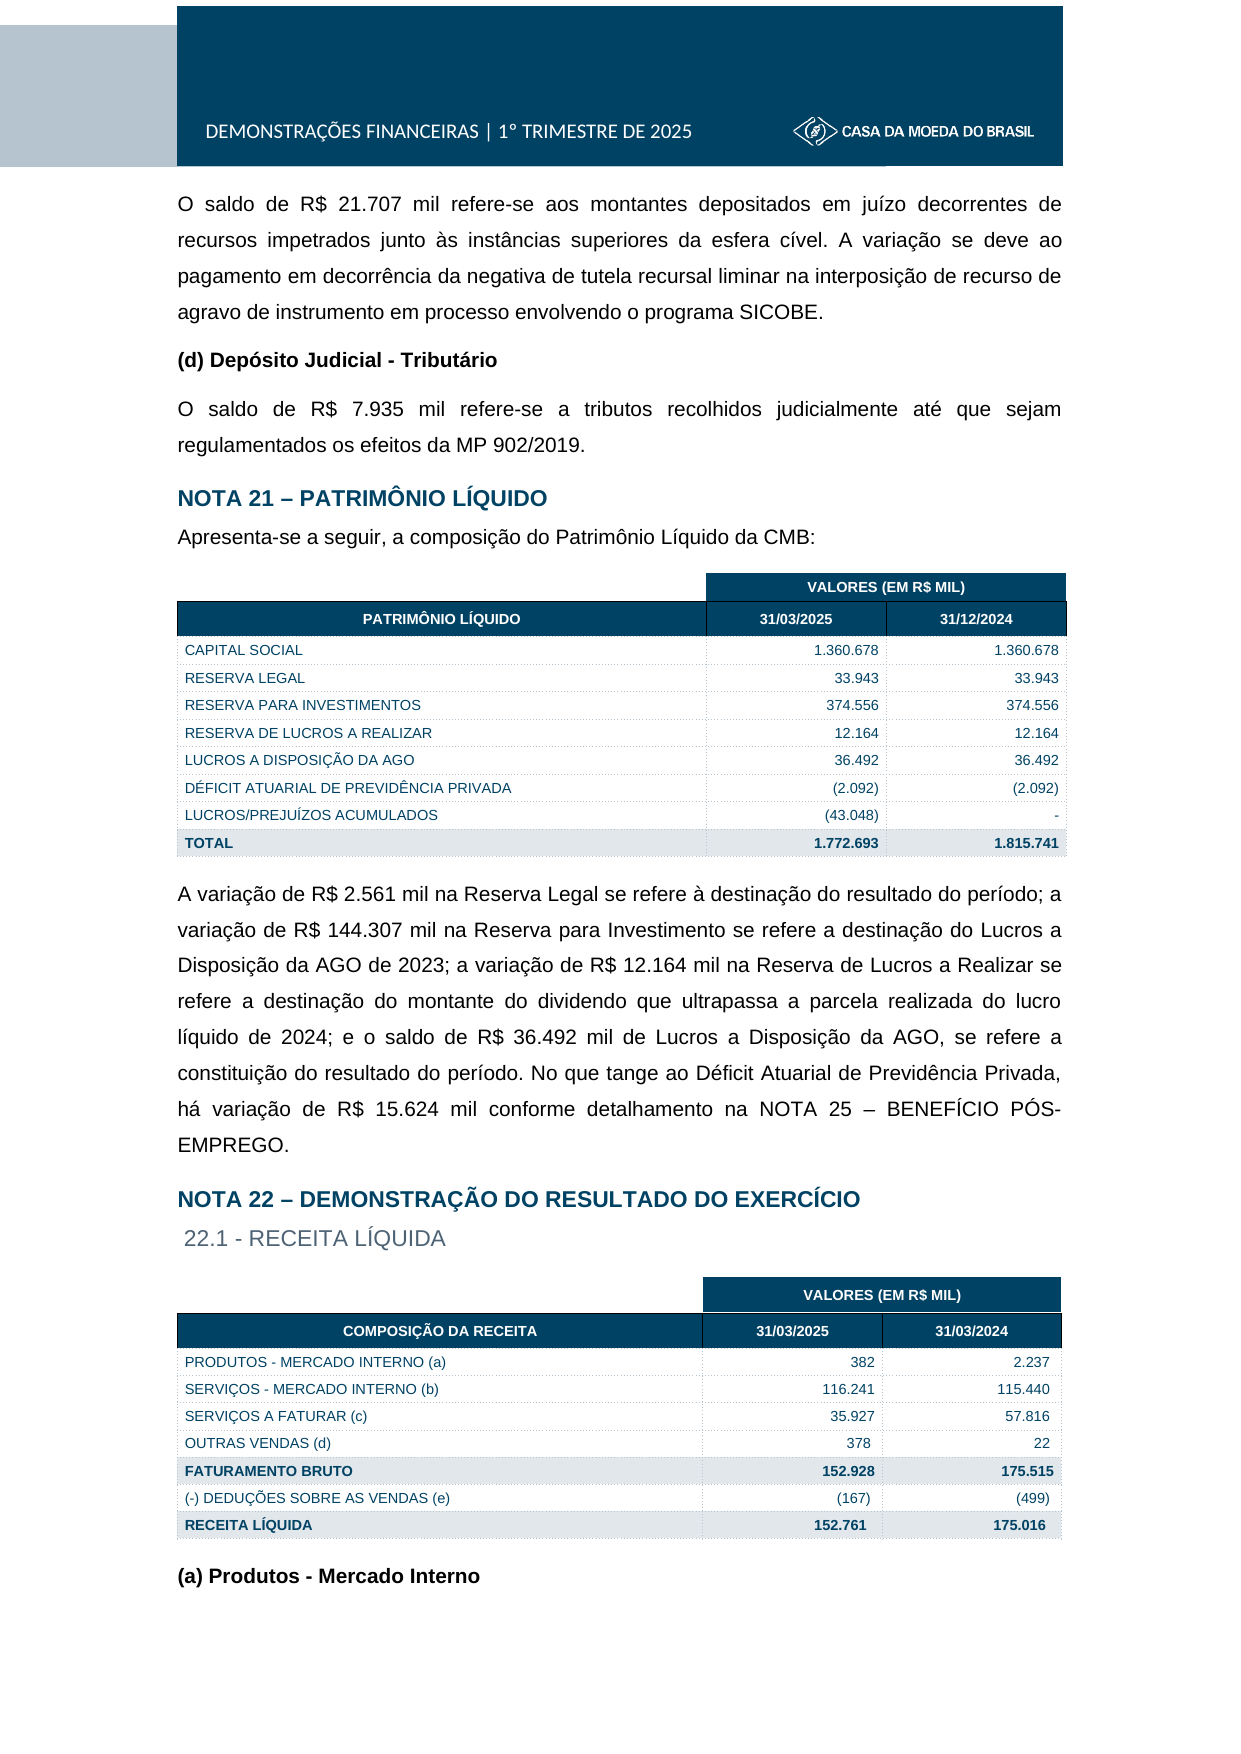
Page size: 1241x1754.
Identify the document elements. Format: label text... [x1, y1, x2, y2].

table_cell TOTAL [177, 829, 706, 856]
text O saldo de R$ 21.707 mil refere-se aos montantes depositados em juízo decorrentes de recursos impetrados junto às instâncias superiores da esfera cível. A variação se deve ao pagamento em decorrência da negativa de tutela recursal liminar na interposição de recurso de agravo de instrumento em processo envolvendo o programa SICOBE. [177, 192, 1063, 324]
table_cell 31/03/2025 [703, 1314, 882, 1348]
table_cell - [886, 801, 1066, 828]
table_cell 36.492 [886, 746, 1066, 773]
table_cell LUCROS A DISPOSIÇÃO DA AGO [177, 746, 706, 773]
table_cell 2.237 [882, 1348, 1061, 1375]
table_cell (-) DEDUÇÕES SOBRE AS VENDAS (e) [177, 1484, 703, 1511]
table_cell 12.164 [886, 719, 1066, 746]
table_cell 378 [703, 1430, 882, 1457]
table_cell 374.556 [706, 691, 886, 718]
text (d) Depósito Judicial - Tributário [177, 348, 1063, 372]
table_header VALORES (EM R$ MIL) [706, 573, 1066, 601]
table_cell 374.556 [886, 691, 1066, 718]
table_cell OUTRAS VENDAS (d) [177, 1430, 703, 1457]
table_cell (499) [882, 1484, 1061, 1511]
table_cell 33.943 [886, 664, 1066, 691]
table_cell 382 [703, 1348, 882, 1375]
table_cell SERVIÇOS A FATURAR (c) [177, 1402, 703, 1429]
table_cell 152.761 [703, 1511, 882, 1538]
table_cell 22 [882, 1430, 1061, 1457]
text O saldo de R$ 7.935 mil refere-se a tributos recolhidos judicialmente até que sejam regulamentados os efeitos da MP 902/2019. [177, 397, 1063, 456]
table_cell 116.241 [703, 1375, 882, 1402]
table_cell 31/03/2025 [707, 602, 886, 636]
table_cell RECEITA LÍQUIDA [177, 1511, 703, 1538]
subtitle NOTA 21 – PATRIMÔNIO LÍQUIDO [177, 485, 1063, 511]
table_cell 115.440 [882, 1375, 1061, 1402]
table_cell CAPITAL SOCIAL [177, 636, 706, 663]
table_cell 57.816 [882, 1402, 1061, 1429]
text 22.1 - RECEITA LÍQUIDA [177, 1225, 1063, 1251]
table_cell (167) [703, 1484, 882, 1511]
table_cell RESERVA LEGAL [177, 664, 706, 691]
table_cell 33.943 [706, 664, 886, 691]
table_cell SERVIÇOS - MERCADO INTERNO (b) [177, 1375, 703, 1402]
table_cell LUCROS/PREJUÍZOS ACUMULADOS [177, 801, 706, 828]
table_cell RESERVA DE LUCROS A REALIZAR [177, 719, 706, 746]
text (a) Produtos - Mercado Interno [177, 1564, 1063, 1588]
table_cell 35.927 [703, 1402, 882, 1429]
table_cell 36.492 [706, 746, 886, 773]
table_cell PRODUTOS - MERCADO INTERNO (a) [177, 1348, 703, 1375]
table_cell 1.360.678 [706, 636, 886, 663]
table_cell 175.016 [882, 1511, 1061, 1538]
table_cell 31/12/2024 [887, 602, 1066, 636]
table_cell (2.092) [706, 774, 886, 801]
table_header [177, 1277, 703, 1312]
table_cell RESERVA PARA INVESTIMENTOS [177, 691, 706, 718]
table_header [177, 573, 706, 601]
subtitle NOTA 22 – DEMONSTRAÇÃO DO RESULTADO DO EXERCÍCIO [177, 1186, 1063, 1212]
table_cell 152.928 [703, 1457, 882, 1484]
table_cell 12.164 [706, 719, 886, 746]
table_cell 1.815.741 [886, 829, 1066, 856]
table_header VALORES (EM R$ MIL) [703, 1277, 1061, 1312]
text Apresenta-se a seguir, a composição do Patrimônio Líquido da CMB: [177, 524, 1063, 548]
table_cell PATRIMÔNIO LÍQUIDO [178, 602, 706, 636]
table_cell 175.515 [882, 1457, 1061, 1484]
text A variação de R$ 2.561 mil na Reserva Legal se refere à destinação do resultado do período; a variação de R$ 144.307 mil na Reserva para Investimento se refere a destinação do Lucros a Disposição da AGO de 2023; a variação de R$ 12.164 mil na Reserva de Lucros a Realizar se refere a destinação do montante do dividendo que ultrapassa a parcela realizada do lucro líquido de 2024; e o saldo de R$ 36.492 mil de Lucros a Disposição da AGO, se refere a constituição do resultado do período. No que tange ao Déficit Atuarial de Previdência Privada, há variação de R$ 15.624 mil conforme detalhamento na NOTA 25 – BENEFÍCIO PÓS-EMPREGO. [177, 881, 1063, 1157]
table_cell COMPOSIÇÃO DA RECEITA [178, 1314, 702, 1348]
table_cell (2.092) [886, 774, 1066, 801]
table_cell FATURAMENTO BRUTO [177, 1457, 703, 1484]
table_cell (43.048) [706, 801, 886, 828]
table_cell DÉFICIT ATUARIAL DE PREVIDÊNCIA PRIVADA [177, 774, 706, 801]
table_cell 1.772.693 [706, 829, 886, 856]
table_cell 31/03/2024 [883, 1314, 1061, 1348]
table_cell 1.360.678 [886, 636, 1066, 663]
